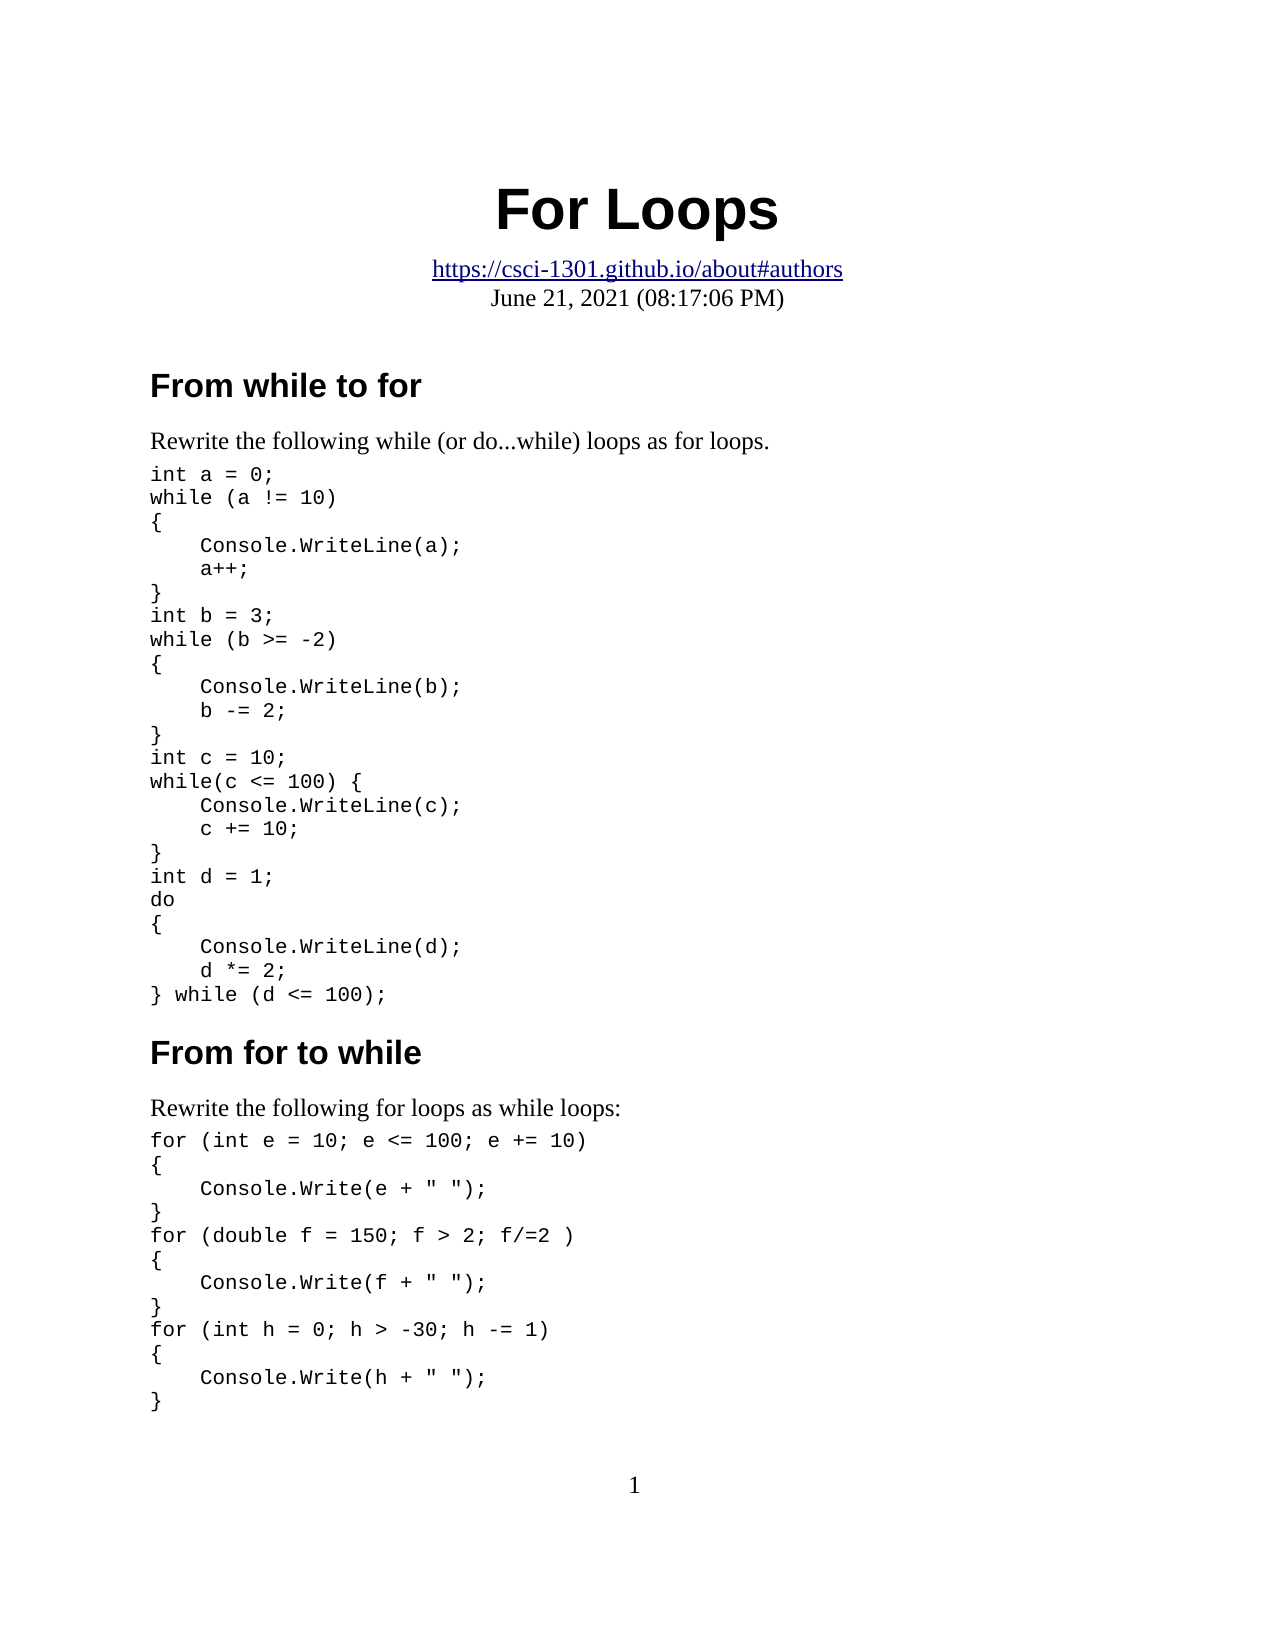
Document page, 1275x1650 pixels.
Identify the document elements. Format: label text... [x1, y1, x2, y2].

text { [150, 1343, 1125, 1367]
text { [150, 653, 1125, 676]
text } [150, 1390, 1125, 1414]
text a++; [150, 558, 1125, 582]
text do [150, 889, 1125, 913]
text for (double f = 150; f > 2; f/=2 ) [150, 1225, 1125, 1248]
subtitle From while to for [150, 366, 1125, 404]
text { [150, 1154, 1125, 1178]
text Console.Write(f + " "); [150, 1272, 1125, 1296]
text Console.WriteLine(d); [150, 937, 1125, 960]
text Console.WriteLine(c); [150, 795, 1125, 818]
text int d = 1; [150, 866, 1125, 889]
text Console.Write(h + " "); [150, 1367, 1125, 1390]
text June 21, 2021 (08:17:06 PM) [150, 283, 1125, 312]
text while (a != 10) [150, 487, 1125, 511]
text int a = 0; [150, 464, 1125, 487]
text } [150, 842, 1125, 866]
text int b = 3; [150, 606, 1125, 629]
text while(c <= 100) { [150, 771, 1125, 795]
text { [150, 511, 1125, 534]
text Console.Write(e + " "); [150, 1178, 1125, 1201]
text int c = 10; [150, 747, 1125, 771]
text } [150, 1296, 1125, 1319]
text { [150, 913, 1125, 937]
text Console.WriteLine(b); [150, 676, 1125, 700]
text Rewrite the following for loops as while loops: [150, 1093, 1125, 1121]
subtitle From for to while [150, 1032, 1125, 1071]
text } [150, 724, 1125, 747]
text for (int e = 10; e <= 100; e += 10) [150, 1130, 1125, 1154]
text Console.WriteLine(a); [150, 534, 1125, 558]
text b -= 2; [150, 700, 1125, 724]
text { [150, 1248, 1125, 1272]
text } [150, 582, 1125, 606]
text for (int h = 0; h > -30; h -= 1) [150, 1319, 1125, 1343]
text https://csci-1301.github.io/about#authors [150, 254, 1125, 283]
text c += 10; [150, 818, 1125, 842]
text Rewrite the following while (or do...while) loops as for loops. [150, 426, 1125, 455]
text d *= 2; [150, 960, 1125, 984]
text while (b >= -2) [150, 629, 1125, 653]
text } while (d <= 100); [150, 984, 1125, 1007]
text } [150, 1201, 1125, 1225]
title For Loops [150, 175, 1125, 242]
